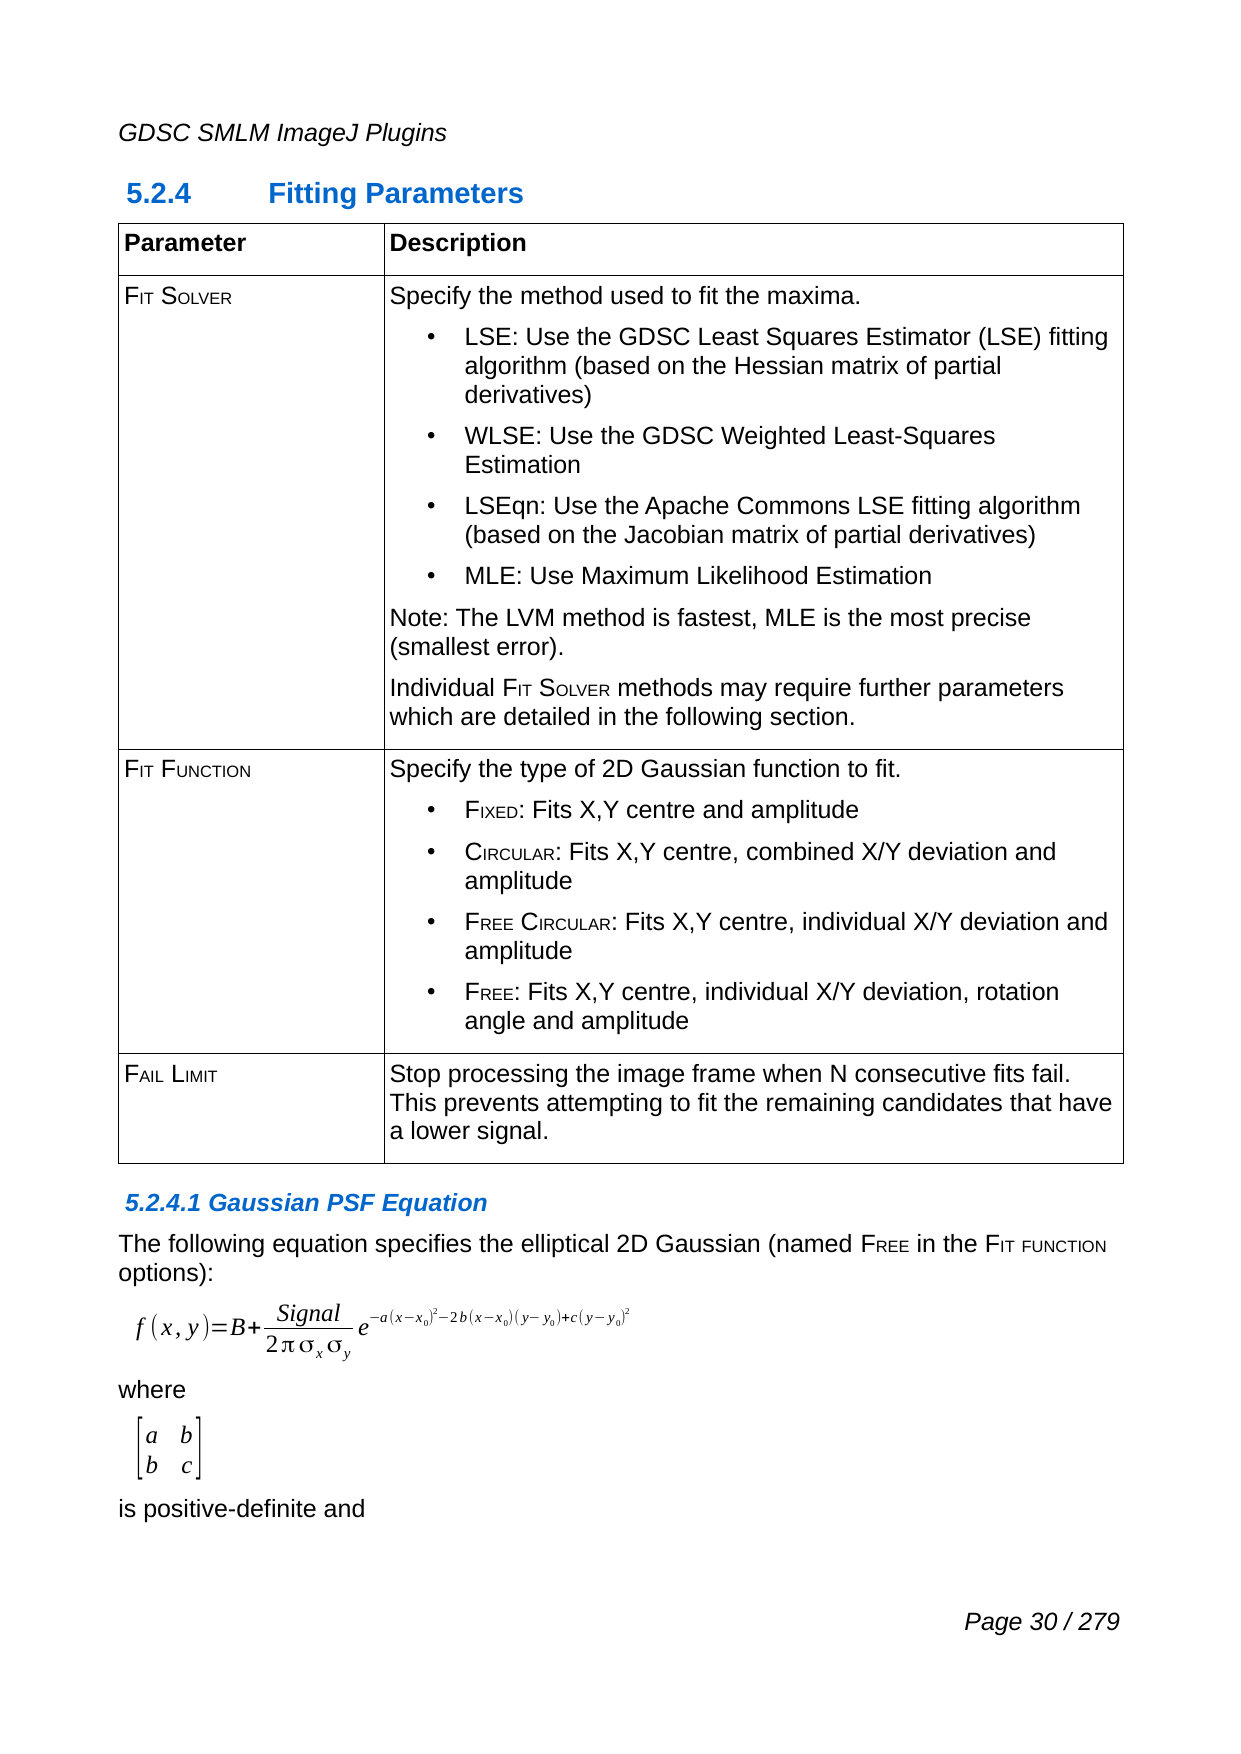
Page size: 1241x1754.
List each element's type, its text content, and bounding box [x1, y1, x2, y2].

table_cell Stop processing the image frame when N consecutive fits fail. This prevents attempting to fit the remaining candidates that have a lower signal. [385, 1054, 1123, 1163]
table_cell Specify the method used to fit the maxima. LSE: Use the GDSC Least Squares Estimator (LSE) fitting algorithm (based on the Hessian matrix of partial derivatives) WLSE: Use the GDSC Weighted Least-Squares Estimation LSEqn: Use the Apache Commons LSE fitting algorithm (based on the Jacobian matrix of partial derivatives) MLE: Use Maximum Likelihood Estimation Note: The LVM method is fastest, MLE is the most precise (smallest error). Individual Fit Solver methods may require further parameters which are detailed in the following section. [385, 276, 1123, 748]
table_cell Fit Function [119, 750, 384, 1053]
table_header Parameter [119, 224, 384, 275]
table_cell Fit Solver [119, 276, 384, 748]
table_cell Fail Limit [119, 1054, 384, 1163]
table_cell Specify the type of 2D Gaussian function to fit. Fixed: Fits X,Y centre and amplitude Circular: Fits X,Y centre, combined X/Y deviation and amplitude Free Circular: Fits X,Y centre, individual X/Y deviation and amplitude Free: Fits X,Y centre, individual X/Y deviation, rotation angle and amplitude [385, 750, 1123, 1053]
subtitle Gaussian PSF Equation [118, 1188, 1122, 1217]
text where [118, 1374, 1122, 1403]
text The following equation specifies the elliptical 2D Gaussian (named Free in the Fit function options): [118, 1229, 1122, 1287]
table_header Description [385, 224, 1123, 275]
subtitle Fitting Parameters [118, 176, 1122, 210]
text is positive-definite and [118, 1494, 1122, 1523]
